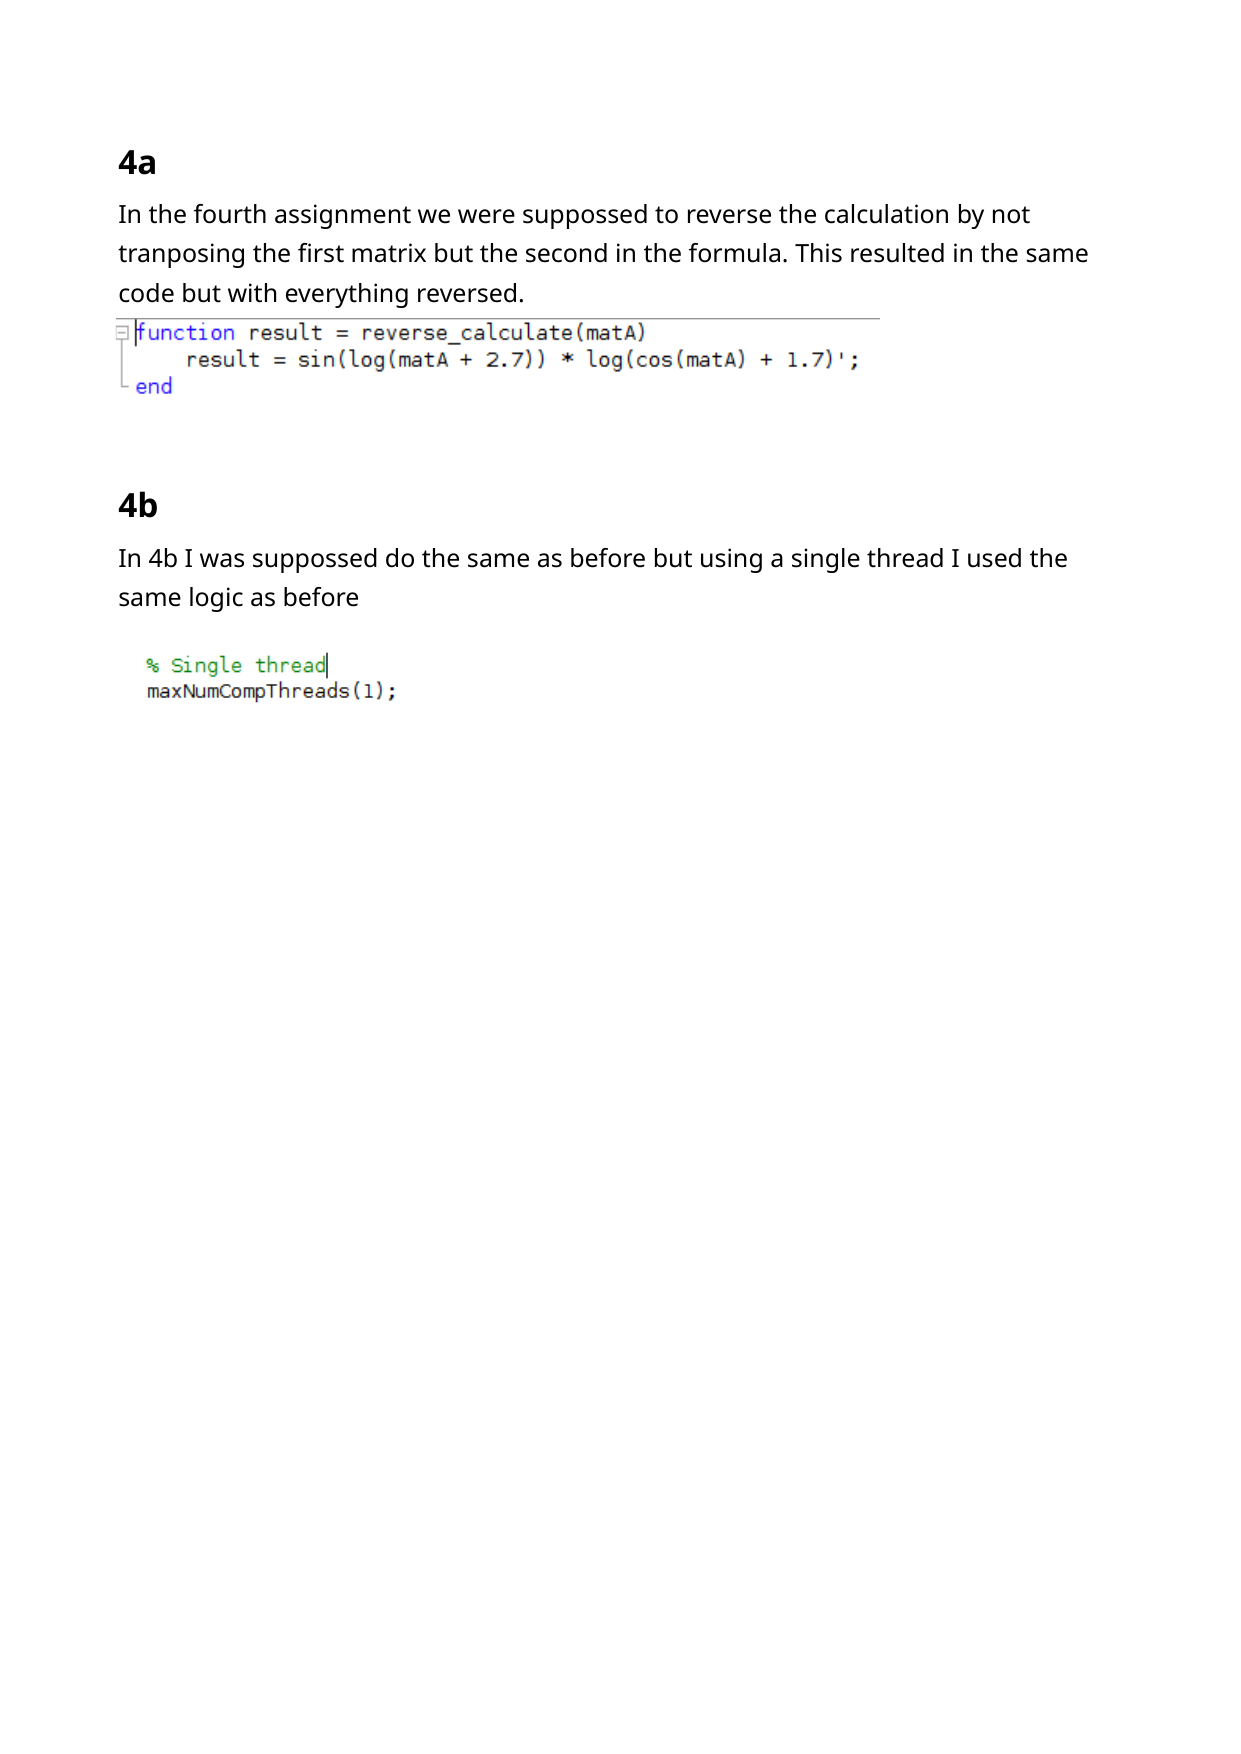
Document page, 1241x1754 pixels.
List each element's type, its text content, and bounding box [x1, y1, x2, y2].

subtitle 4a [118, 139, 1122, 184]
text In 4b I was suppossed do the same as before but using a single thread I used the same logic as before [118, 540, 1122, 613]
picture [117, 635, 738, 725]
picture [115, 318, 880, 424]
subtitle 4b [118, 482, 1122, 528]
text In the fourth assignment we were suppossed to reverse the calculation by not tranposing the first matrix but the second in the formula. This resulted in the same code but with everything reversed. [118, 197, 1122, 309]
